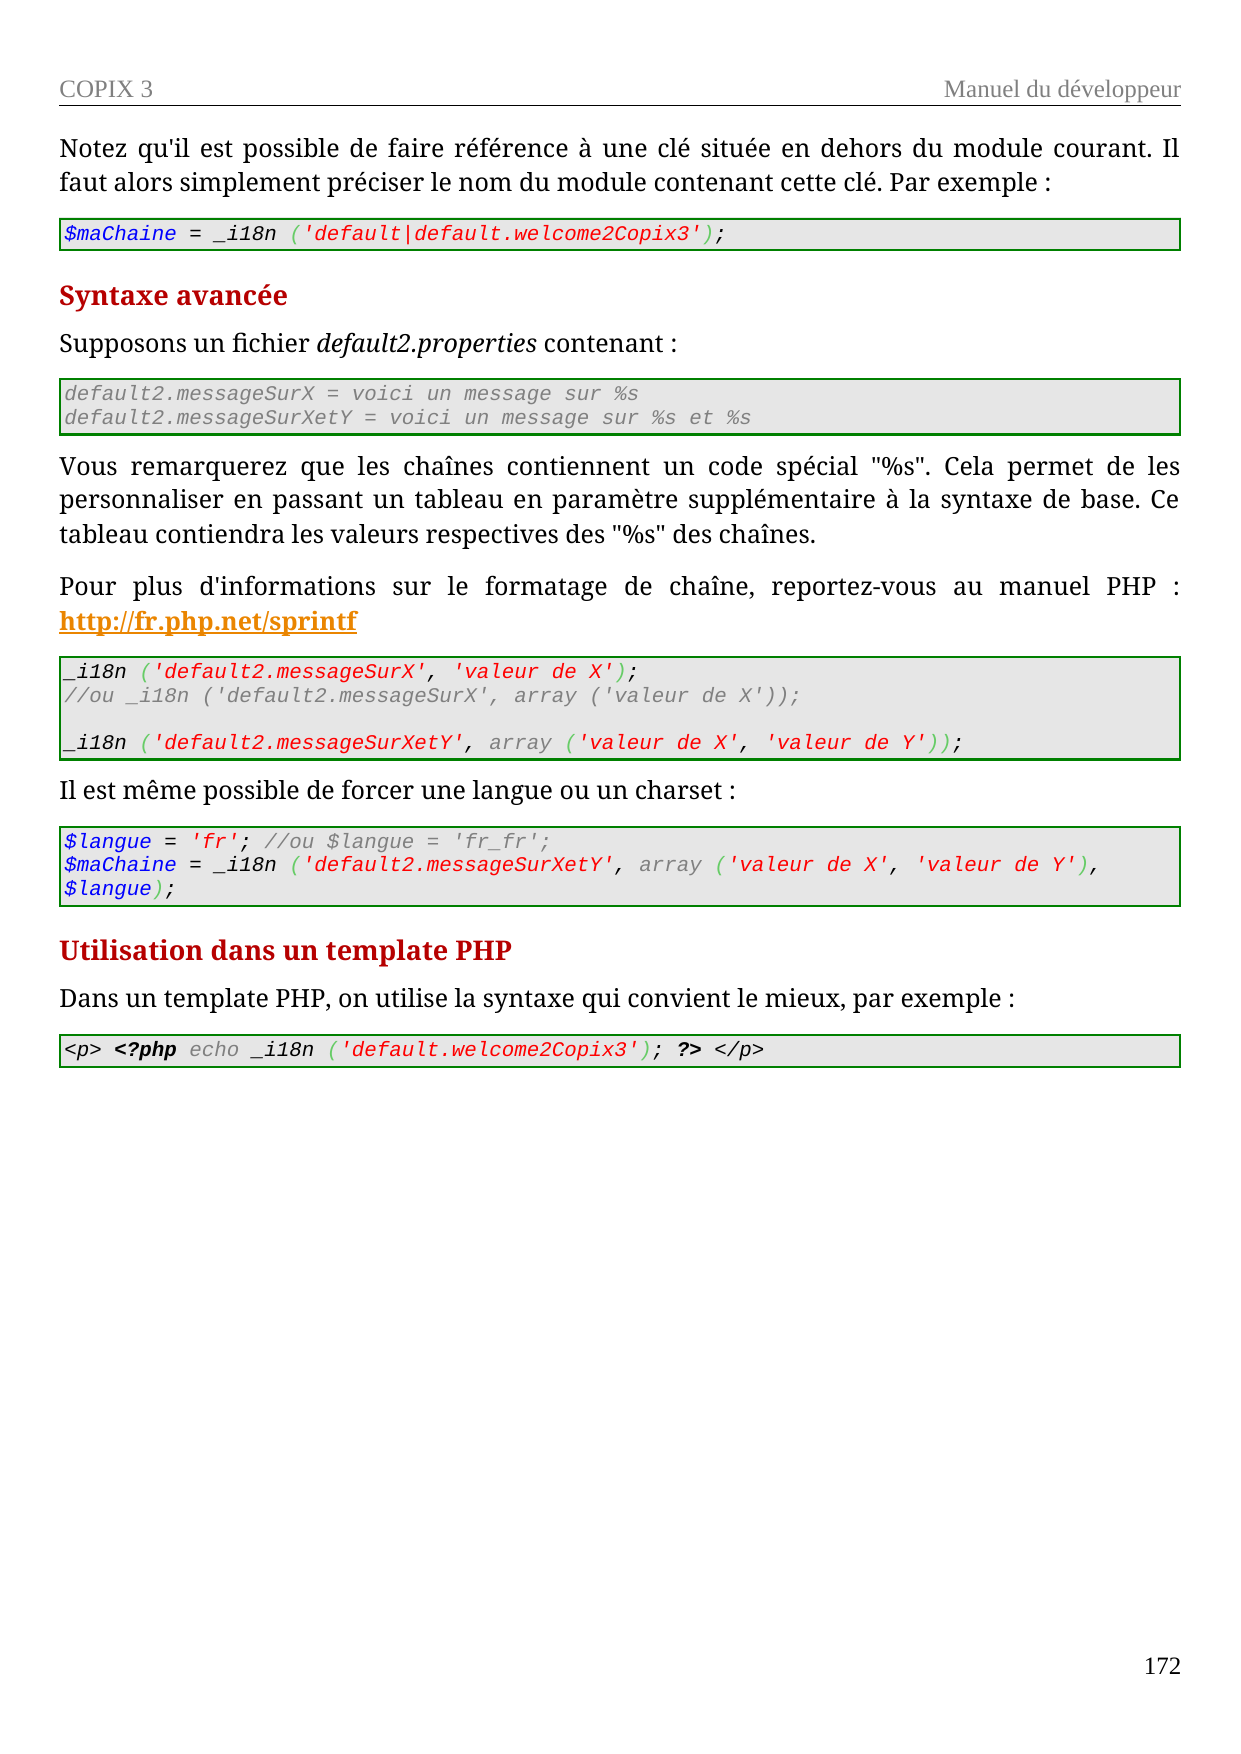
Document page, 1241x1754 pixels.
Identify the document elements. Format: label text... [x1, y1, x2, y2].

text Pour plus d'informations sur le formatage de chaîne, reportez-vous au manuel PHP : http://fr.php.net/sprintf [59, 569, 1181, 637]
text //ou _i18n ('default2.messageSurX', array ('valeur de X')); [61, 679, 1179, 703]
text Notez qu'il est possible de faire référence à une clé située en dehors du module courant. Il faut alors simplement préciser le nom du module contenant cette clé. Par exemple : [59, 131, 1181, 199]
text Supposons un fichier default2.properties contenant : [59, 326, 1181, 359]
text $maChaine = _i18n ('default2.messageSurXetY', array ('valeur de X', 'valeur de Y'), $langue); [61, 849, 1179, 905]
text Dans un template PHP, on utilise la syntaxe qui convient le mieux, par exemple : [59, 981, 1181, 1015]
subtitle Syntaxe avancée [59, 276, 1181, 313]
text _i18n ('default2.messageSurX', 'valeur de X'); [61, 658, 1179, 679]
text <p> <?php echo _i18n ('default.welcome2Copix3'); ?> </p> [61, 1036, 1179, 1066]
text Il est même possible de forcer une langue ou un charset : [59, 773, 1181, 807]
text Vous remarquerez que les chaînes contiennent un code spécial "%s". Cela permet de les personnaliser en passant un tableau en paramètre supplémentaire à la syntaxe de base. Ce tableau contiendra les valeurs respectives des "%s" des chaînes. [59, 448, 1181, 550]
text _i18n ('default2.messageSurXetY', array ('valeur de X', 'valeur de Y')); [61, 727, 1179, 758]
text default2.messageSurX = voici un message sur %s [61, 380, 1179, 402]
text $maChaine = _i18n ('default|default.welcome2Copix3'); [61, 220, 1179, 249]
text default2.messageSurXetY = voici un message sur %s et %s [61, 402, 1179, 433]
text $langue = 'fr'; //ou $langue = 'fr_fr'; [61, 828, 1179, 849]
subtitle Utilisation dans un template PHP [59, 932, 1181, 969]
